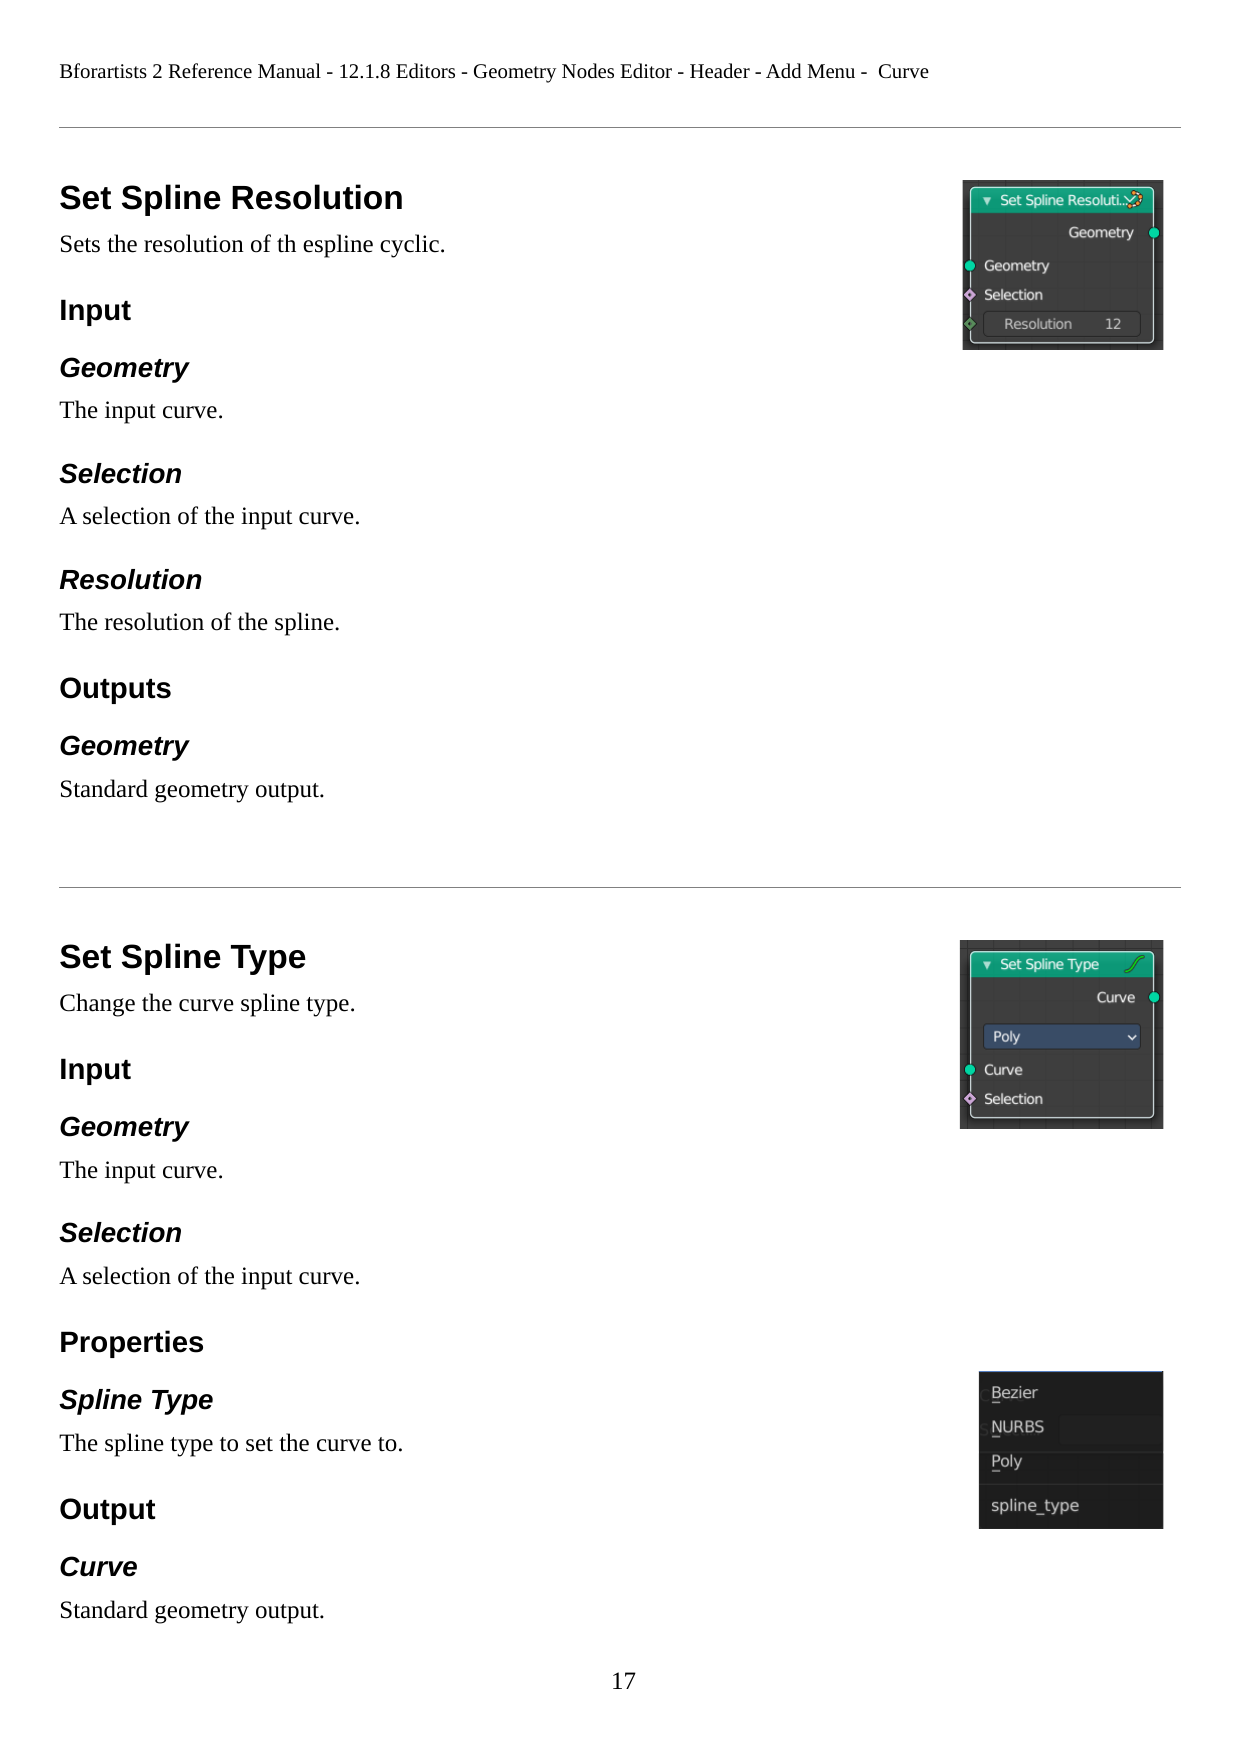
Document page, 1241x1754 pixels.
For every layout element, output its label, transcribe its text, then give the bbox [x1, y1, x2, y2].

text The spline type to set the curve to. [59, 1428, 978, 1457]
subtitle [1164, 1052, 1181, 1086]
subtitle Geometry [59, 1111, 1181, 1143]
subtitle Geometry [59, 730, 1181, 762]
subtitle Curve [59, 1550, 1181, 1582]
subtitle Set Spline Type [59, 937, 1181, 976]
picture [959, 940, 1164, 1129]
subtitle [1164, 1383, 1181, 1415]
text Sets the resolution of th espline cyclic. [59, 229, 962, 257]
subtitle Properties [59, 1325, 1181, 1358]
text The input curve. [59, 1155, 1181, 1184]
subtitle Output [59, 1492, 978, 1525]
picture [978, 1371, 1164, 1529]
subtitle Input [59, 1052, 959, 1086]
text Standard geometry output. [59, 774, 1181, 803]
text Standard geometry output. [59, 1595, 1181, 1623]
subtitle Geometry [59, 351, 1181, 383]
text A selection of the input curve. [59, 501, 1181, 530]
text A selection of the input curve. [59, 1261, 1181, 1290]
subtitle Outputs [59, 671, 1181, 705]
subtitle Resolution [59, 563, 1181, 595]
subtitle Selection [59, 1217, 1181, 1249]
text The input curve. [59, 396, 1181, 424]
text Change the curve spline type. [59, 988, 959, 1017]
subtitle Set Spline Resolution [59, 178, 1181, 216]
subtitle [1164, 1492, 1181, 1525]
picture [962, 180, 1164, 350]
subtitle Spline Type [59, 1383, 978, 1415]
subtitle [1164, 292, 1181, 326]
subtitle Selection [59, 457, 1181, 489]
text The resolution of the spline. [59, 607, 1181, 636]
subtitle Input [59, 292, 962, 326]
